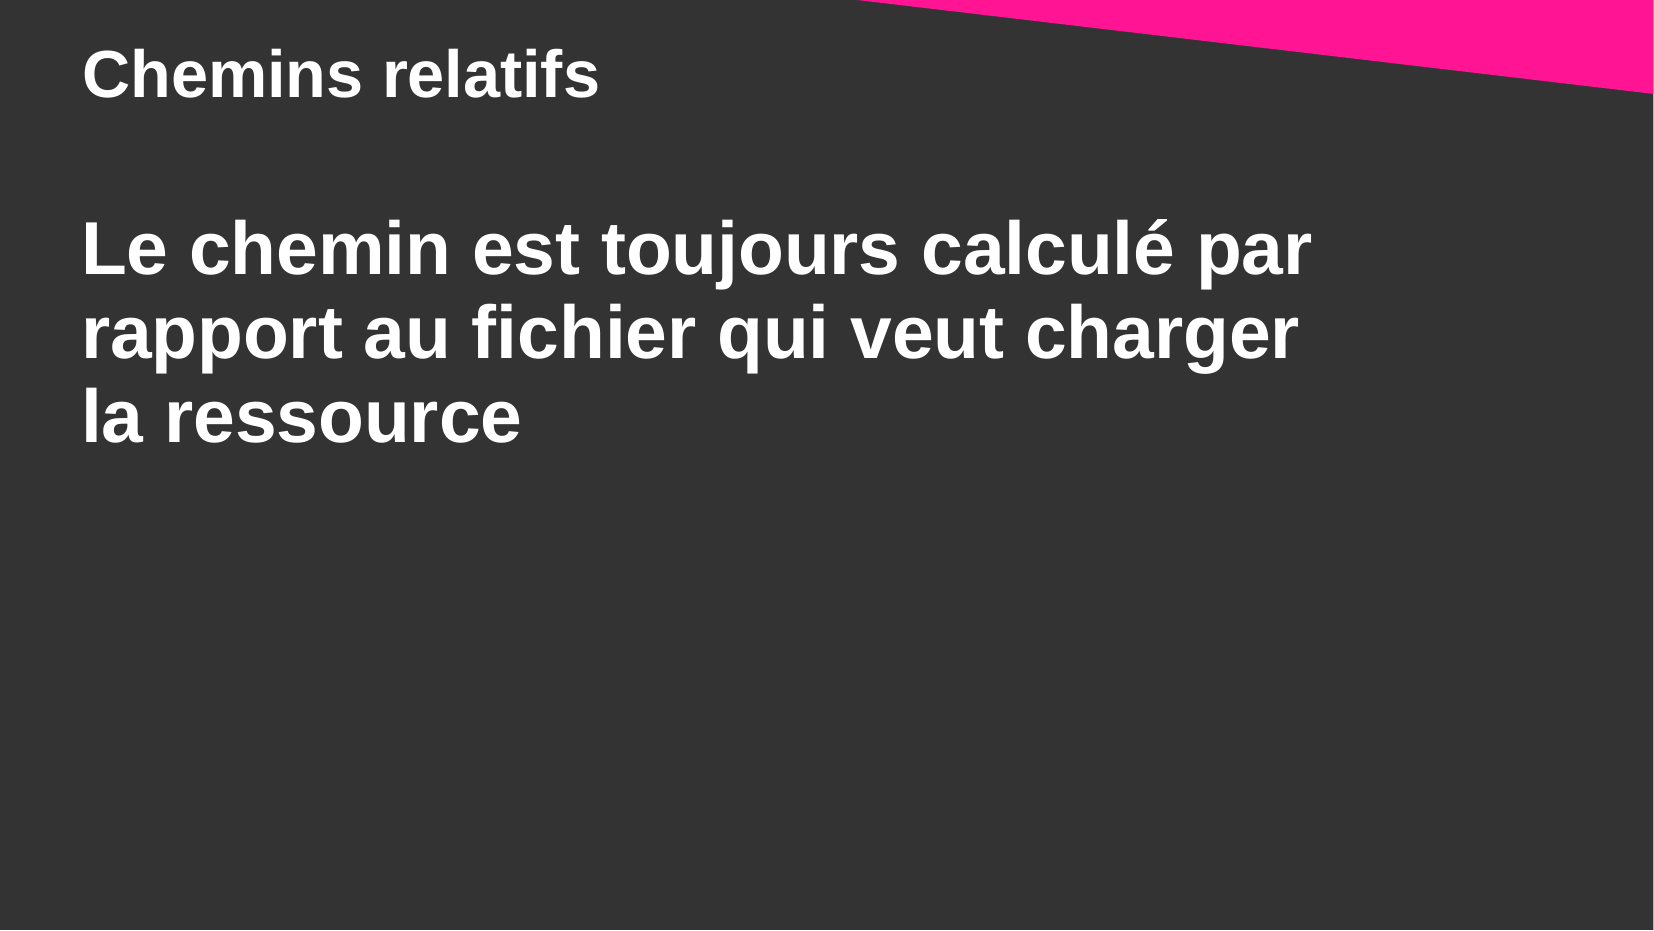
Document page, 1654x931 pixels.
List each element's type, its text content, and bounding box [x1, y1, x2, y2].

text_box [857, 0, 1654, 94]
list Le chemin est toujours calculé par rapport au fichier qui veut charger la ressource [80, 206, 1335, 461]
title Chemins relatifs [82, 37, 1052, 122]
